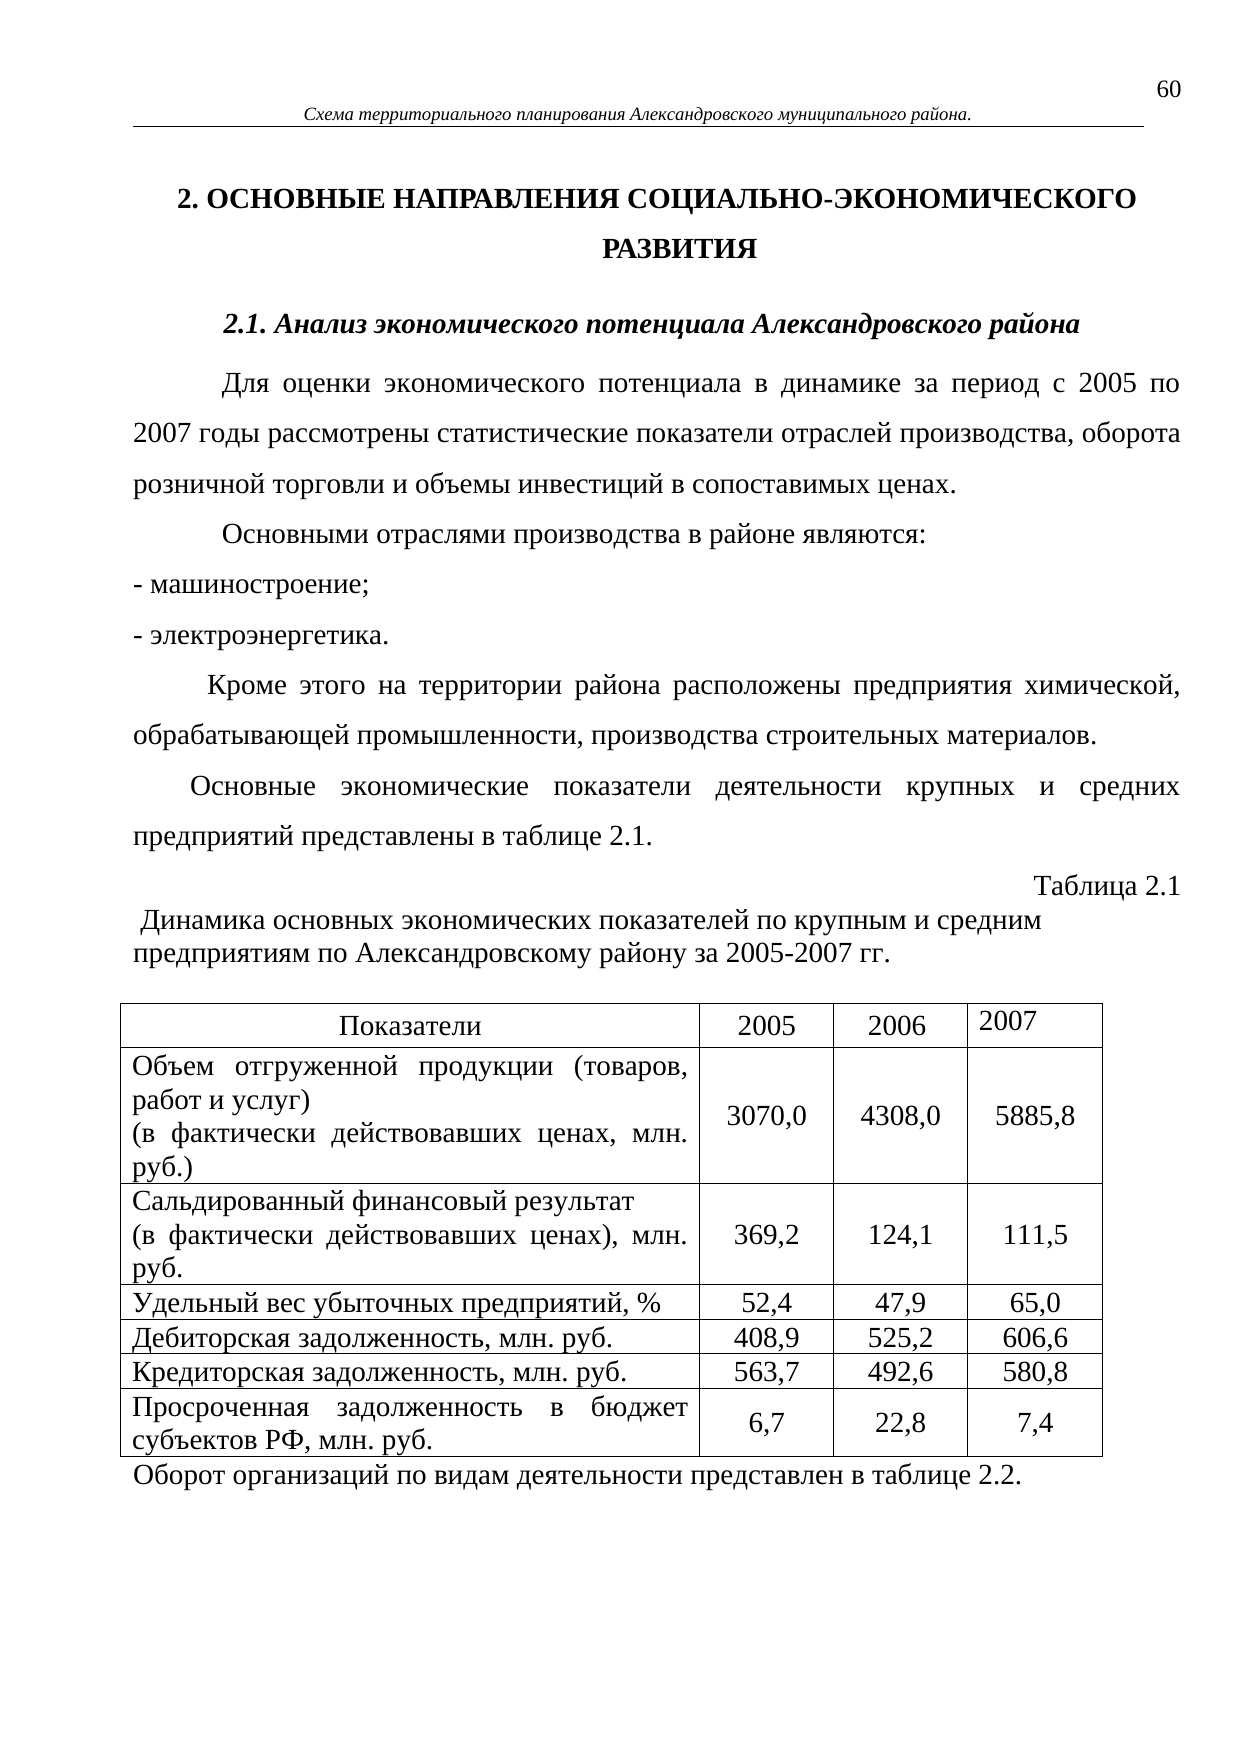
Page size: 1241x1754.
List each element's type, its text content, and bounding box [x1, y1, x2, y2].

text Основными отраслями производства в районе являются: [133, 516, 1181, 550]
table_cell 525,2 [834, 1320, 967, 1353]
text Основные экономические показатели деятельности крупных и средних предприятий представлены в таблице 2.1. [133, 768, 1181, 852]
subtitle 2.1. Анализ экономического потенциала Александровского района [133, 307, 1181, 340]
table_cell 408,9 [700, 1320, 833, 1353]
text - электроэнергетика. [133, 617, 1181, 650]
text Кроме этого на территории района расположены предприятия химической, обрабатывающей промышленности, производства строительных материалов. [133, 667, 1181, 751]
text Динамика основных экономических показателей по крупным и средним предприятиям по Александровскому району за 2005-2007 гг. [133, 902, 1181, 969]
table_cell 606,6 [968, 1320, 1102, 1353]
table_cell 4308,0 [834, 1048, 967, 1182]
table_cell 111,5 [968, 1184, 1102, 1284]
table_cell 369,2 [700, 1184, 833, 1284]
table_cell 3070,0 [700, 1048, 833, 1182]
table_cell 7,4 [968, 1389, 1102, 1456]
table_cell 47,9 [834, 1285, 967, 1319]
table_cell 65,0 [968, 1285, 1102, 1319]
table_cell Объем отгруженной продукции (товаров, работ и услуг) (в фактически действовавших ценах, млн. руб.) [121, 1048, 699, 1182]
table_cell 580,8 [968, 1354, 1102, 1388]
text - машиностроение; [133, 566, 1181, 600]
table_cell 6,7 [700, 1389, 833, 1456]
table_cell 492,6 [834, 1354, 967, 1388]
subtitle 2. Основные направления социально-экономического развития [133, 181, 1181, 265]
text Оборот организаций по видам деятельности представлен в таблице 2.2. [133, 1457, 1181, 1491]
table_cell 124,1 [834, 1184, 967, 1284]
table_header 2006 [834, 1004, 967, 1047]
text Таблица 2.1 [133, 868, 1181, 902]
table_cell 52,4 [700, 1285, 833, 1319]
table_cell Сальдированный финансовый результат (в фактически действовавших ценах), млн. руб. [121, 1184, 699, 1284]
table_header Показатели [121, 1004, 699, 1047]
table_cell Просроченная задолженность в бюджет субъектов РФ, млн. руб. [121, 1389, 699, 1456]
table_cell Удельный вес убыточных предприятий, % [121, 1285, 699, 1319]
table_cell 563,7 [700, 1354, 833, 1388]
table_cell Кредиторская задолженность, млн. руб. [121, 1354, 699, 1388]
text Для оценки экономического потенциала в динамике за период с 2005 по 2007 годы рассмотрены статистические показатели отраслей производства, оборота розничной торговли и объемы инвестиций в сопоставимых ценах. [133, 365, 1181, 499]
table_header 2005 [700, 1004, 833, 1047]
table_cell 5885,8 [968, 1048, 1102, 1182]
table_cell 22,8 [834, 1389, 967, 1456]
table_header 2007 [968, 1004, 1102, 1047]
table_cell Дебиторская задолженность, млн. руб. [121, 1320, 699, 1353]
